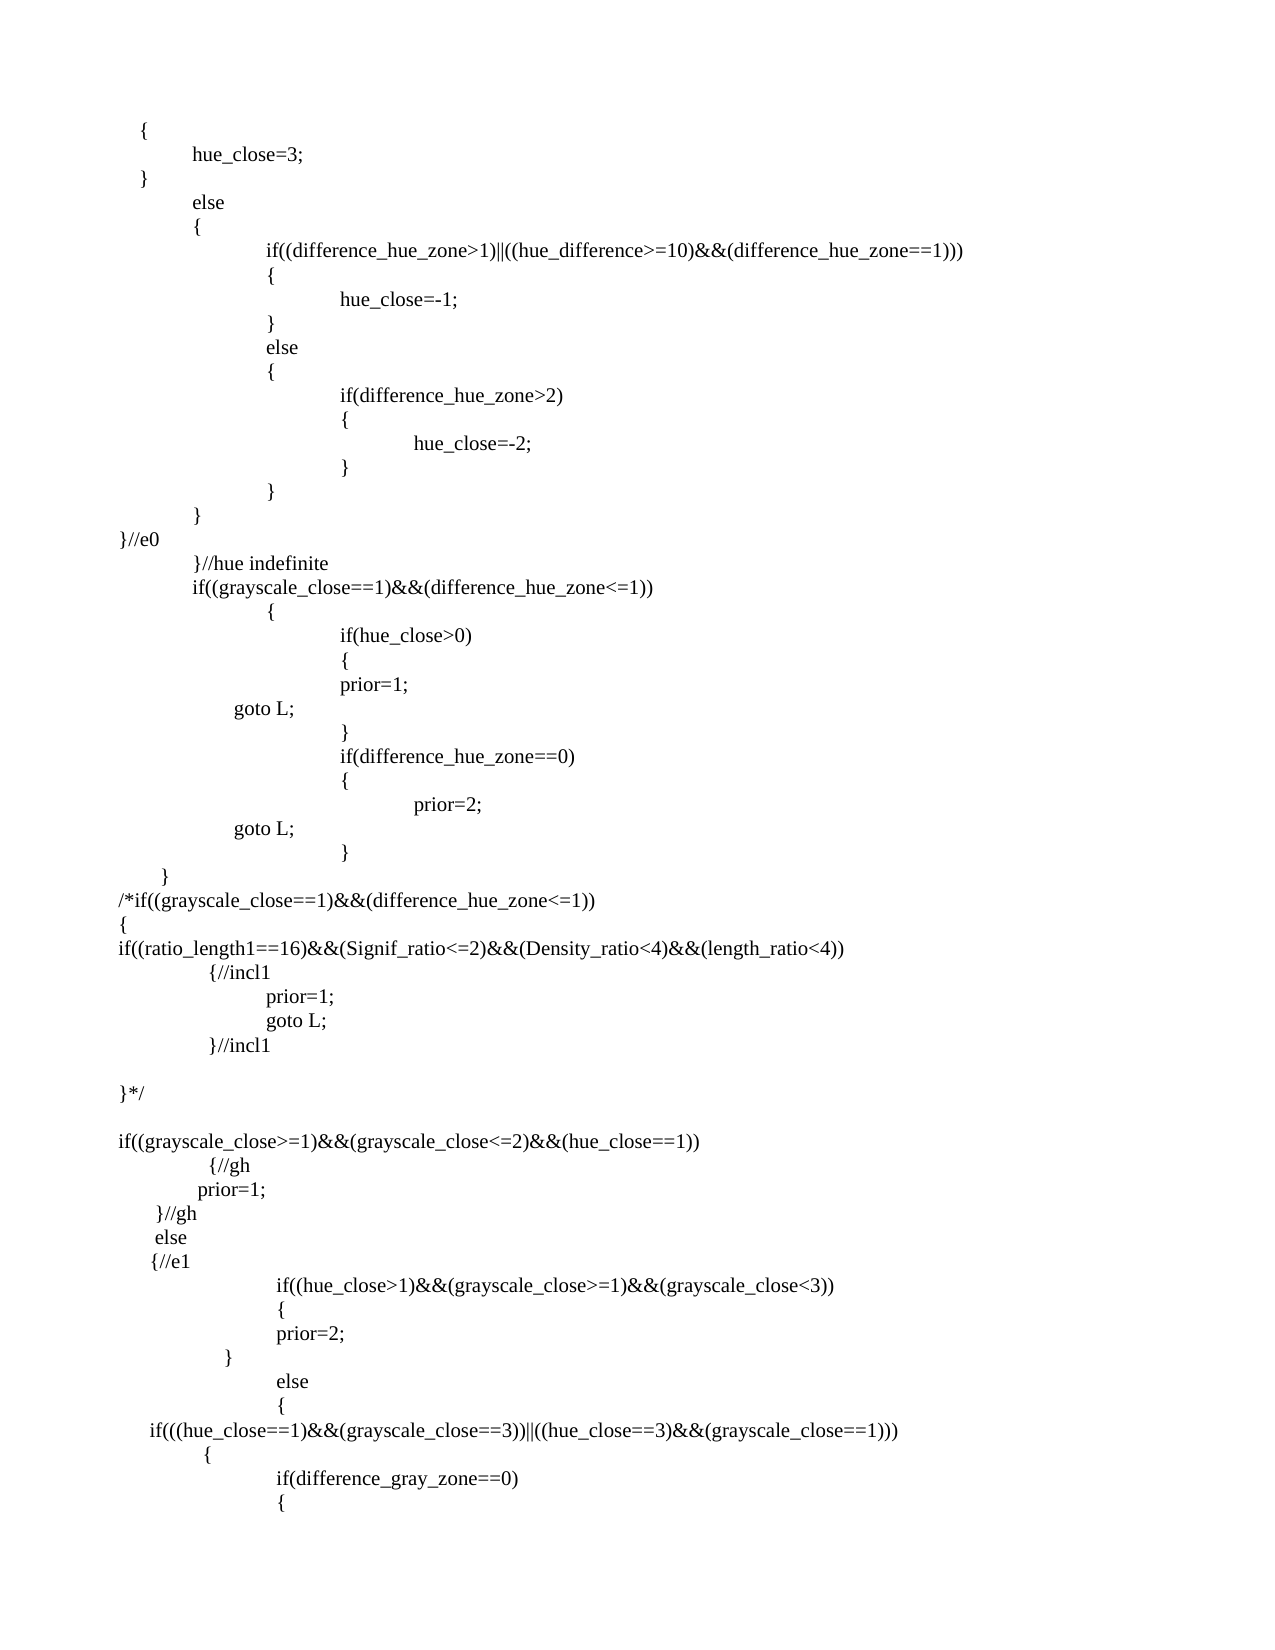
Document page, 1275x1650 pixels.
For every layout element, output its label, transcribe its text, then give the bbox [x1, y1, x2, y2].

text else [118, 335, 1157, 359]
text hue_close=3; [118, 142, 1157, 166]
text {//incl1 [118, 960, 1157, 984]
text } [118, 864, 1157, 888]
text prior=2; [118, 1321, 1157, 1345]
text { [118, 912, 1157, 936]
text if(difference_hue_zone>2) [118, 383, 1157, 407]
text { [118, 768, 1157, 792]
text { [118, 118, 1157, 142]
text { [118, 1297, 1157, 1321]
text { [118, 1490, 1157, 1514]
text } [118, 840, 1157, 864]
text if((hue_close>1)&&(grayscale_close>=1)&&(grayscale_close<3)) [118, 1273, 1157, 1297]
text prior=2; [118, 792, 1157, 816]
text hue_close=-2; [118, 431, 1157, 455]
text if((ratio_length1==16)&&(Signif_ratio<=2)&&(Density_ratio<4)&&(length_ratio<4)) [118, 936, 1157, 960]
text { [118, 359, 1157, 383]
text /*if((grayscale_close==1)&&(difference_hue_zone<=1)) [118, 888, 1157, 912]
text if(difference_hue_zone==0) [118, 744, 1157, 768]
text }//hue indefinite [118, 551, 1157, 575]
text { [118, 599, 1157, 623]
text } [118, 166, 1157, 190]
text prior=1; [118, 984, 1157, 1008]
text { [118, 214, 1157, 238]
text goto L; [118, 816, 1157, 840]
text if(hue_close>0) [118, 623, 1157, 647]
text {//e1 [118, 1249, 1157, 1273]
text if((grayscale_close==1)&&(difference_hue_zone<=1)) [118, 575, 1157, 599]
text prior=1; [118, 1177, 1157, 1201]
text } [118, 1345, 1157, 1369]
text } [118, 455, 1157, 479]
text else [118, 1369, 1157, 1393]
text prior=1; [118, 672, 1157, 696]
text else [118, 190, 1157, 214]
text { [118, 1393, 1157, 1417]
text goto L; [118, 1008, 1157, 1032]
text if(((hue_close==1)&&(grayscale_close==3))||((hue_close==3)&&(grayscale_close==1))) [118, 1417, 1157, 1442]
text { [118, 407, 1157, 431]
text }//gh [118, 1201, 1157, 1225]
text }//e0 [118, 527, 1157, 551]
text if((grayscale_close>=1)&&(grayscale_close<=2)&&(hue_close==1)) [118, 1129, 1157, 1153]
text else [118, 1225, 1157, 1249]
text } [118, 311, 1157, 335]
text {//gh [118, 1153, 1157, 1177]
text { [118, 647, 1157, 672]
text if((difference_hue_zone>1)||((hue_difference>=10)&&(difference_hue_zone==1))) [118, 238, 1157, 262]
text } [118, 479, 1157, 503]
text { [118, 262, 1157, 287]
text } [118, 720, 1157, 744]
text { [118, 1442, 1157, 1466]
text } [118, 503, 1157, 527]
text }*/ [118, 1081, 1157, 1105]
text if(difference_gray_zone==0) [118, 1466, 1157, 1490]
text goto L; [118, 696, 1157, 720]
text hue_close=-1; [118, 287, 1157, 311]
text }//incl1 [118, 1032, 1157, 1057]
